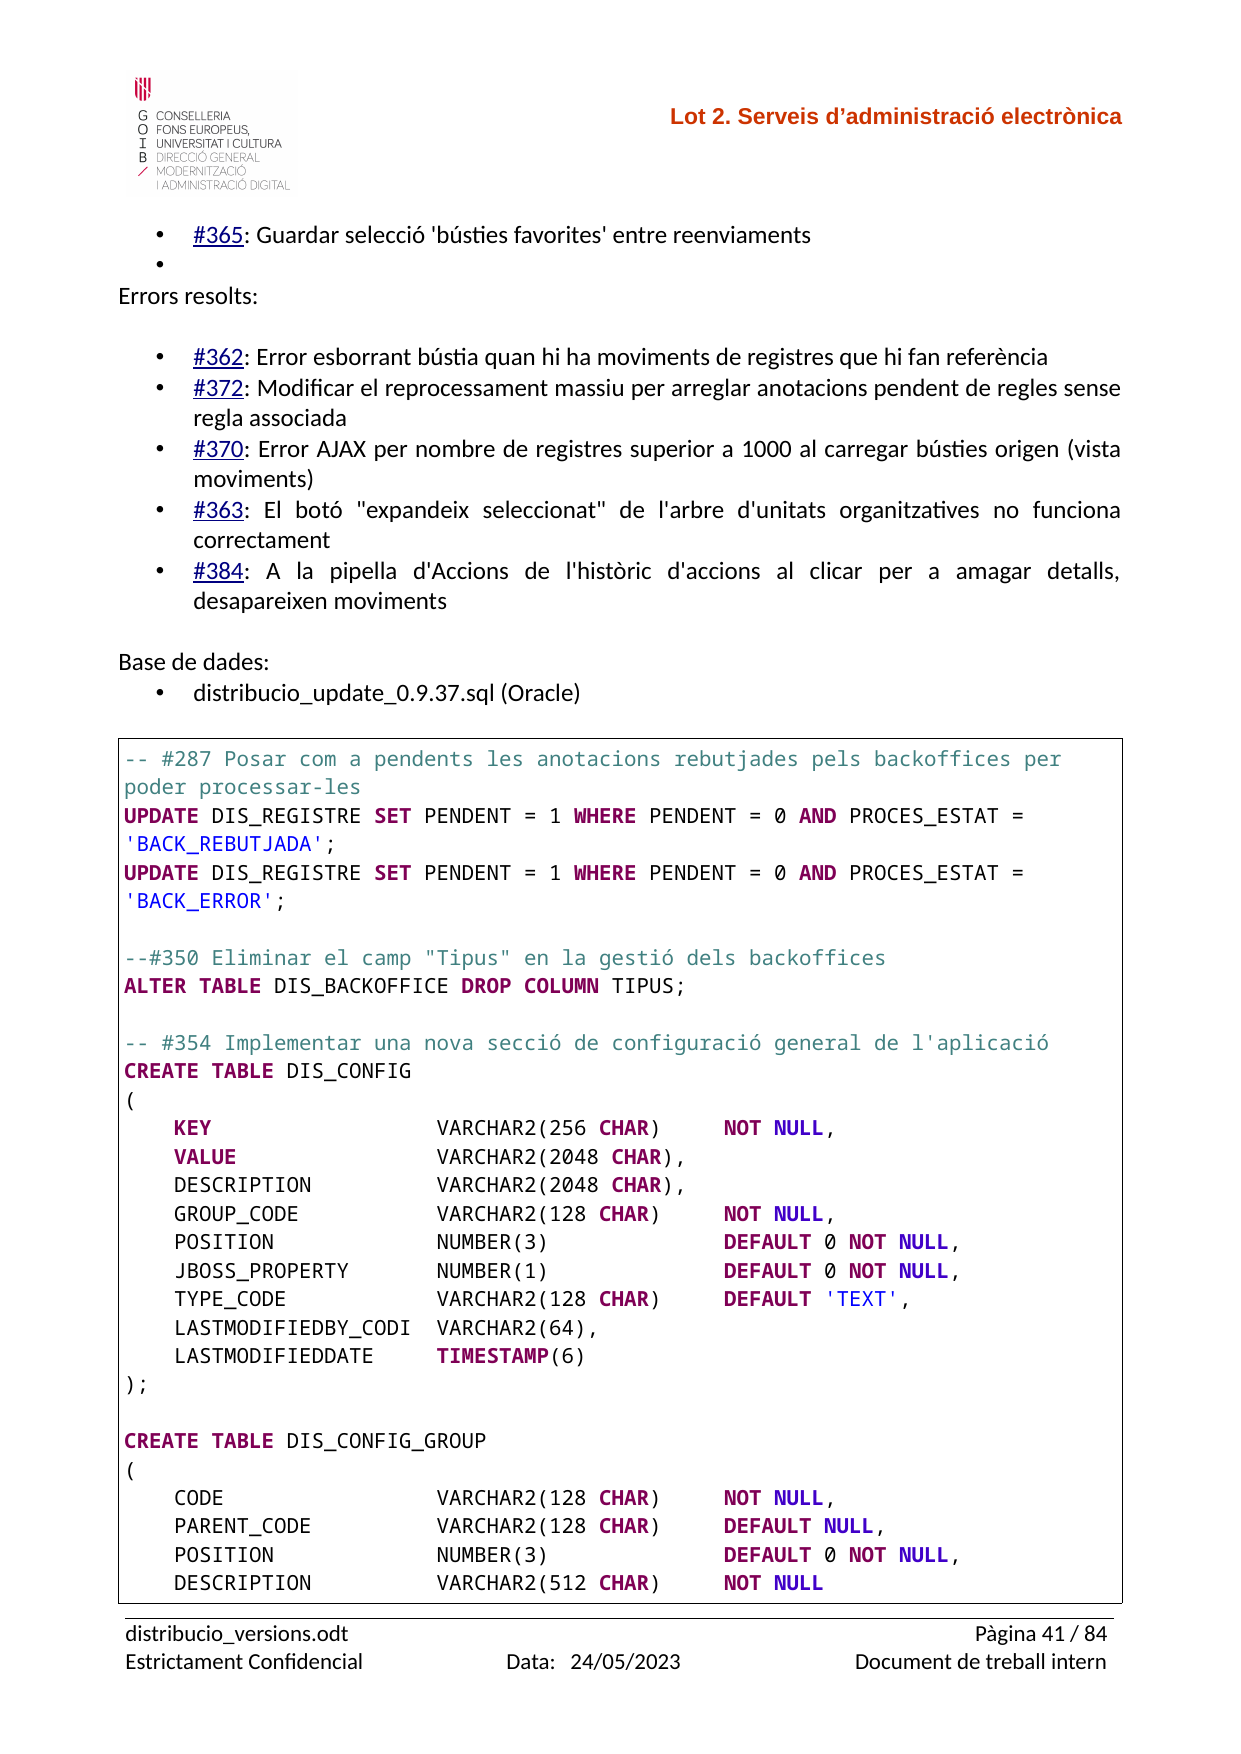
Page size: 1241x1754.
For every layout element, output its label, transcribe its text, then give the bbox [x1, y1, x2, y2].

list distribucio_update_0.9.37.sql (Oracle) [156, 677, 1122, 707]
text Errors resolts: [118, 280, 1122, 311]
table_header -- #287 Posar com a pendents les anotacions rebutjades pels backoffices per poder processar-les UPDATE DIS_REGISTRE SET PENDENT = 1 WHERE PENDENT = 0 AND PROCES_ESTAT = 'BACK_REBUTJADA'; UPDATE DIS_REGISTRE SET PENDENT = 1 WHERE PENDENT = 0 AND PROCES_ESTAT = 'BACK_ERROR'; --#350 Eliminar el camp "Tipus" en la gestió dels backoffices ALTER TABLE DIS_BACKOFFICE DROP COLUMN TIPUS; -- #354 Implementar una nova secció de configuració general de l'aplicació CREATE TABLE DIS_CONFIG ( KEY VARCHAR2(256 CHAR) NOT NULL, VALUE VARCHAR2(2048 CHAR), DESCRIPTION VARCHAR2(2048 CHAR), GROUP_CODE VARCHAR2(128 CHAR) NOT NULL, POSITION NUMBER(3) DEFAULT 0 NOT NULL, JBOSS_PROPERTY NUMBER(1) DEFAULT 0 NOT NULL, TYPE_CODE VARCHAR2(128 CHAR) DEFAULT 'TEXT', LASTMODIFIEDBY_CODI VARCHAR2(64), LASTMODIFIEDDATE TIMESTAMP(6) ); CREATE TABLE DIS_CONFIG_GROUP ( CODE VARCHAR2(128 CHAR) NOT NULL, PARENT_CODE VARCHAR2(128 CHAR) DEFAULT NULL, POSITION NUMBER(3) DEFAULT 0 NOT NULL, DESCRIPTION VARCHAR2(512 CHAR) NOT NULL [119, 739, 1122, 1603]
list #384: A la pipella d'Accions de l'històric d'accions al clicar per a amagar detalls, desapareixen moviments [156, 555, 1122, 616]
list #370: Error AJAX per nombre de registres superior a 1000 al carregar bústies origen (vista moviments) [156, 433, 1122, 494]
list #372: Modificar el reprocessament massiu per arreglar anotacions pendent de regles sense regla associada [156, 372, 1122, 433]
picture [126, 70, 299, 197]
list #362: Error esborrant bústia quan hi ha moviments de registres que hi fan referència [156, 341, 1122, 372]
text Base de dades: [118, 646, 1122, 677]
list #363: El botó "expandeix seleccionat" de l'arbre d'unitats organitzatives no funciona correctament [156, 494, 1122, 555]
list #365: Guardar selecció 'bústies favorites' entre reenviaments [156, 219, 1122, 250]
